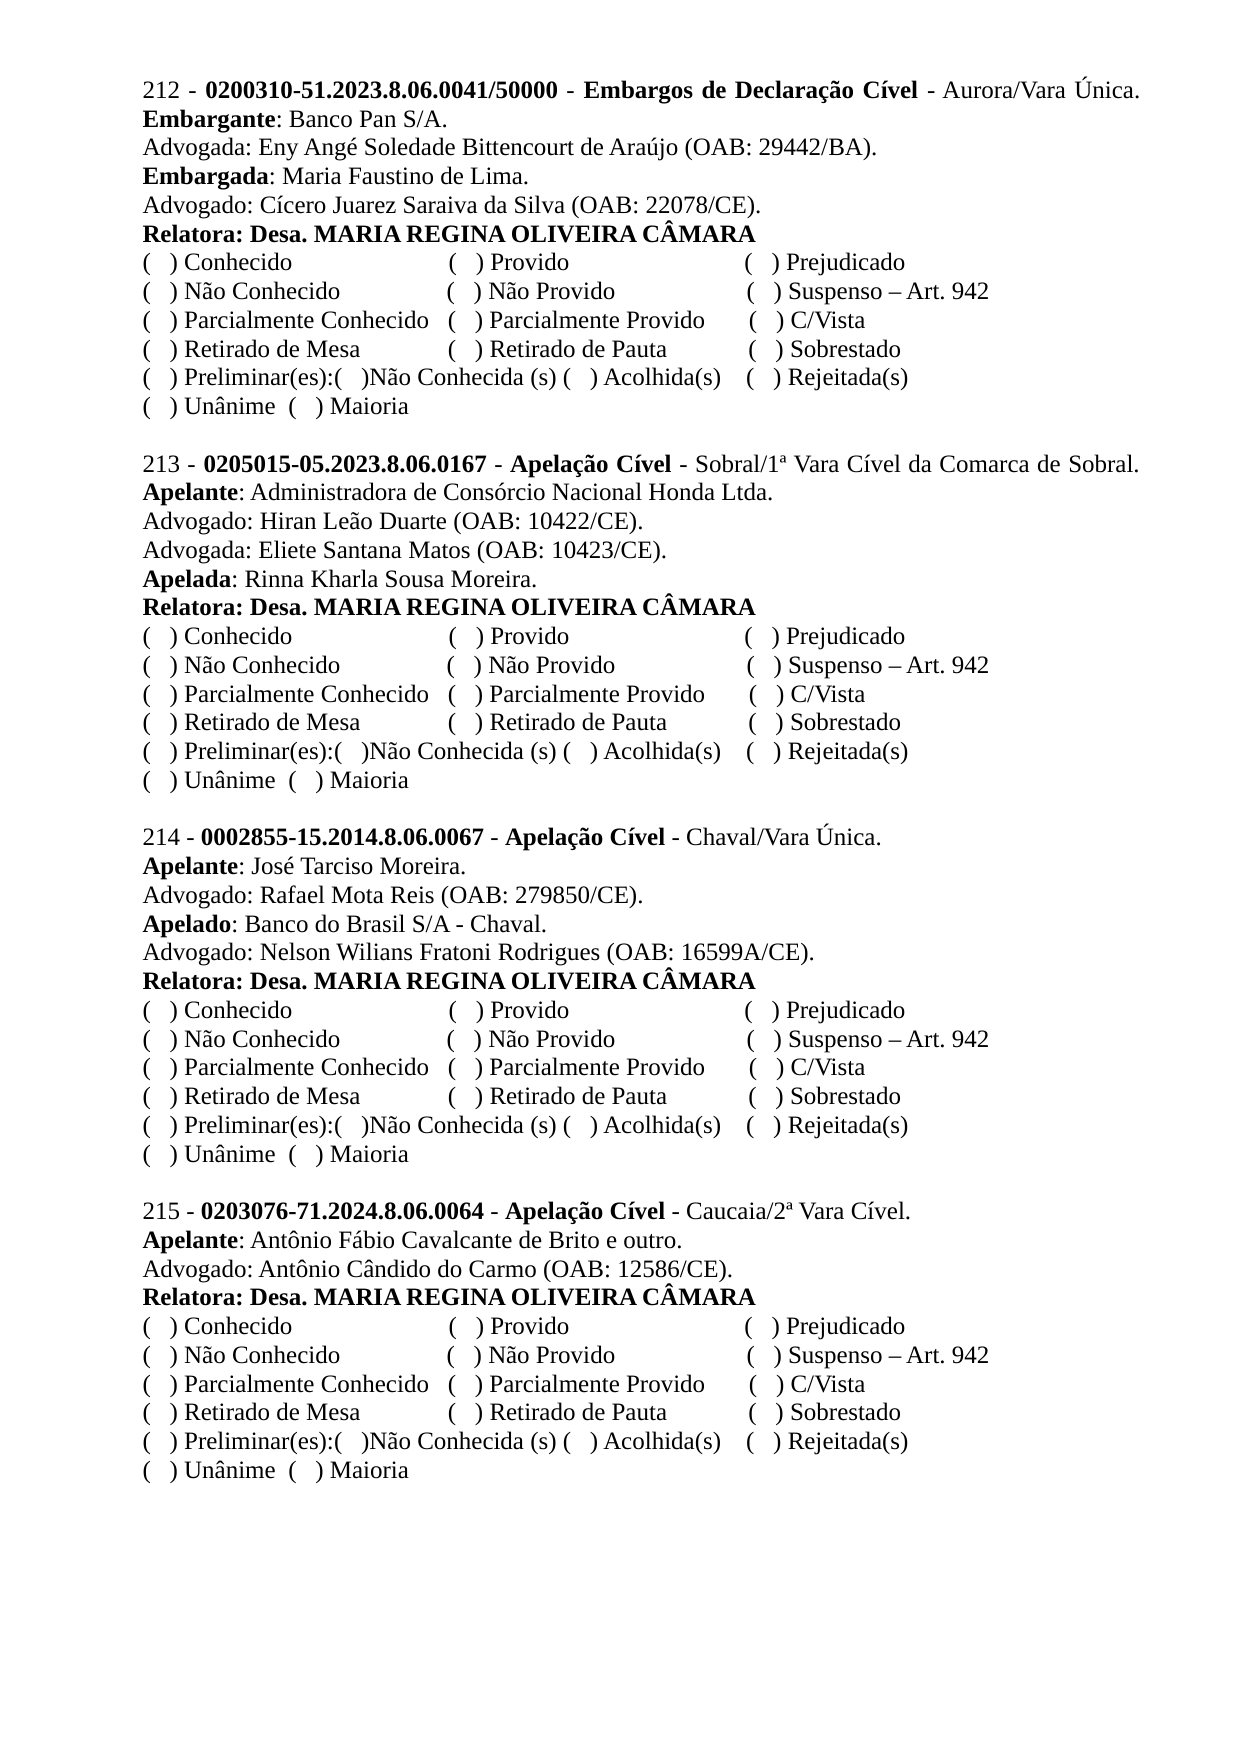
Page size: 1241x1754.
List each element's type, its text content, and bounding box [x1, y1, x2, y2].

text ( ) Preliminar(es):( )Não Conhecida (s) ( ) Acolhida(s) ( ) Rejeitada(s) [142, 1110, 1158, 1139]
text 212 - 0200310-51.2023.8.06.0041/50000 - Embargos de Declaração Cível - Aurora/Vara Única. Embargante: Banco Pan S/A. [142, 75, 1141, 132]
text Apelante: José Tarciso Moreira. [142, 851, 1141, 880]
text ( ) Unânime ( ) Maioria [142, 1455, 1158, 1484]
text Apelado: Banco do Brasil S/A - Chaval. [142, 909, 1141, 937]
text Advogado: Rafael Mota Reis (OAB: 279850/CE). [142, 880, 1141, 909]
text ( ) Retirado de Mesa ( ) Retirado de Pauta ( ) Sobrestado [142, 707, 1158, 736]
text Apelante: Antônio Fábio Cavalcante de Brito e outro. [142, 1225, 1141, 1254]
text ( ) Conhecido ( ) Provido ( ) Prejudicado [142, 995, 1141, 1024]
text ( ) Retirado de Mesa ( ) Retirado de Pauta ( ) Sobrestado [142, 1081, 1158, 1110]
text Advogada: Eny Angé Soledade Bittencourt de Araújo (OAB: 29442/BA). [142, 132, 1141, 161]
text 214 - 0002855-15.2014.8.06.0067 - Apelação Cível - Chaval/Vara Única. [142, 822, 1141, 851]
text ( ) Retirado de Mesa ( ) Retirado de Pauta ( ) Sobrestado [142, 334, 1158, 362]
text ( ) Parcialmente Conhecido ( ) Parcialmente Provido ( ) C/Vista [142, 1369, 1158, 1397]
text ( ) Não Conhecido ( ) Não Provido ( ) Suspenso – Art. 942 [142, 1340, 1158, 1369]
text 215 - 0203076-71.2024.8.06.0064 - Apelação Cível - Caucaia/2ª Vara Cível. [142, 1196, 1141, 1225]
text ( ) Unânime ( ) Maioria [142, 391, 1158, 420]
text Apelada: Rinna Kharla Sousa Moreira. [142, 564, 1141, 592]
text ( ) Não Conhecido ( ) Não Provido ( ) Suspenso – Art. 942 [142, 1024, 1158, 1052]
text ( ) Unânime ( ) Maioria [142, 1139, 1158, 1167]
text ( ) Parcialmente Conhecido ( ) Parcialmente Provido ( ) C/Vista [142, 305, 1158, 334]
text Embargada: Maria Faustino de Lima. [142, 161, 1141, 190]
text ( ) Conhecido ( ) Provido ( ) Prejudicado [142, 1311, 1141, 1340]
text Relatora: Desa. MARIA REGINA OLIVEIRA CÂMARA [142, 592, 1141, 621]
text Advogado: Nelson Wilians Fratoni Rodrigues (OAB: 16599A/CE). [142, 937, 1141, 966]
text Advogado: Hiran Leão Duarte (OAB: 10422/CE). [142, 506, 1141, 535]
text ( ) Parcialmente Conhecido ( ) Parcialmente Provido ( ) C/Vista [142, 679, 1158, 707]
text ( ) Preliminar(es):( )Não Conhecida (s) ( ) Acolhida(s) ( ) Rejeitada(s) [142, 362, 1158, 391]
text ( ) Preliminar(es):( )Não Conhecida (s) ( ) Acolhida(s) ( ) Rejeitada(s) [142, 736, 1158, 765]
text Advogado: Cícero Juarez Saraiva da Silva (OAB: 22078/CE). [142, 190, 1141, 219]
text Relatora: Desa. MARIA REGINA OLIVEIRA CÂMARA [142, 966, 1141, 995]
text ( ) Unânime ( ) Maioria [142, 765, 1158, 794]
text Advogada: Eliete Santana Matos (OAB: 10423/CE). [142, 535, 1141, 564]
text ( ) Retirado de Mesa ( ) Retirado de Pauta ( ) Sobrestado [142, 1397, 1158, 1426]
text Advogado: Antônio Cândido do Carmo (OAB: 12586/CE). [142, 1254, 1141, 1282]
text ( ) Não Conhecido ( ) Não Provido ( ) Suspenso – Art. 942 [142, 650, 1158, 679]
text ( ) Preliminar(es):( )Não Conhecida (s) ( ) Acolhida(s) ( ) Rejeitada(s) [142, 1426, 1158, 1455]
text ( ) Conhecido ( ) Provido ( ) Prejudicado [142, 621, 1141, 650]
text Relatora: Desa. MARIA REGINA OLIVEIRA CÂMARA [142, 1282, 1141, 1311]
text 213 - 0205015-05.2023.8.06.0167 - Apelação Cível - Sobral/1ª Vara Cível da Comarca de Sobral. Apelante: Administradora de Consórcio Nacional Honda Ltda. [142, 449, 1141, 506]
text ( ) Conhecido ( ) Provido ( ) Prejudicado [142, 247, 1141, 276]
text Relatora: Desa. MARIA REGINA OLIVEIRA CÂMARA [142, 219, 1141, 247]
text ( ) Parcialmente Conhecido ( ) Parcialmente Provido ( ) C/Vista [142, 1052, 1158, 1081]
text ( ) Não Conhecido ( ) Não Provido ( ) Suspenso – Art. 942 [142, 276, 1158, 305]
